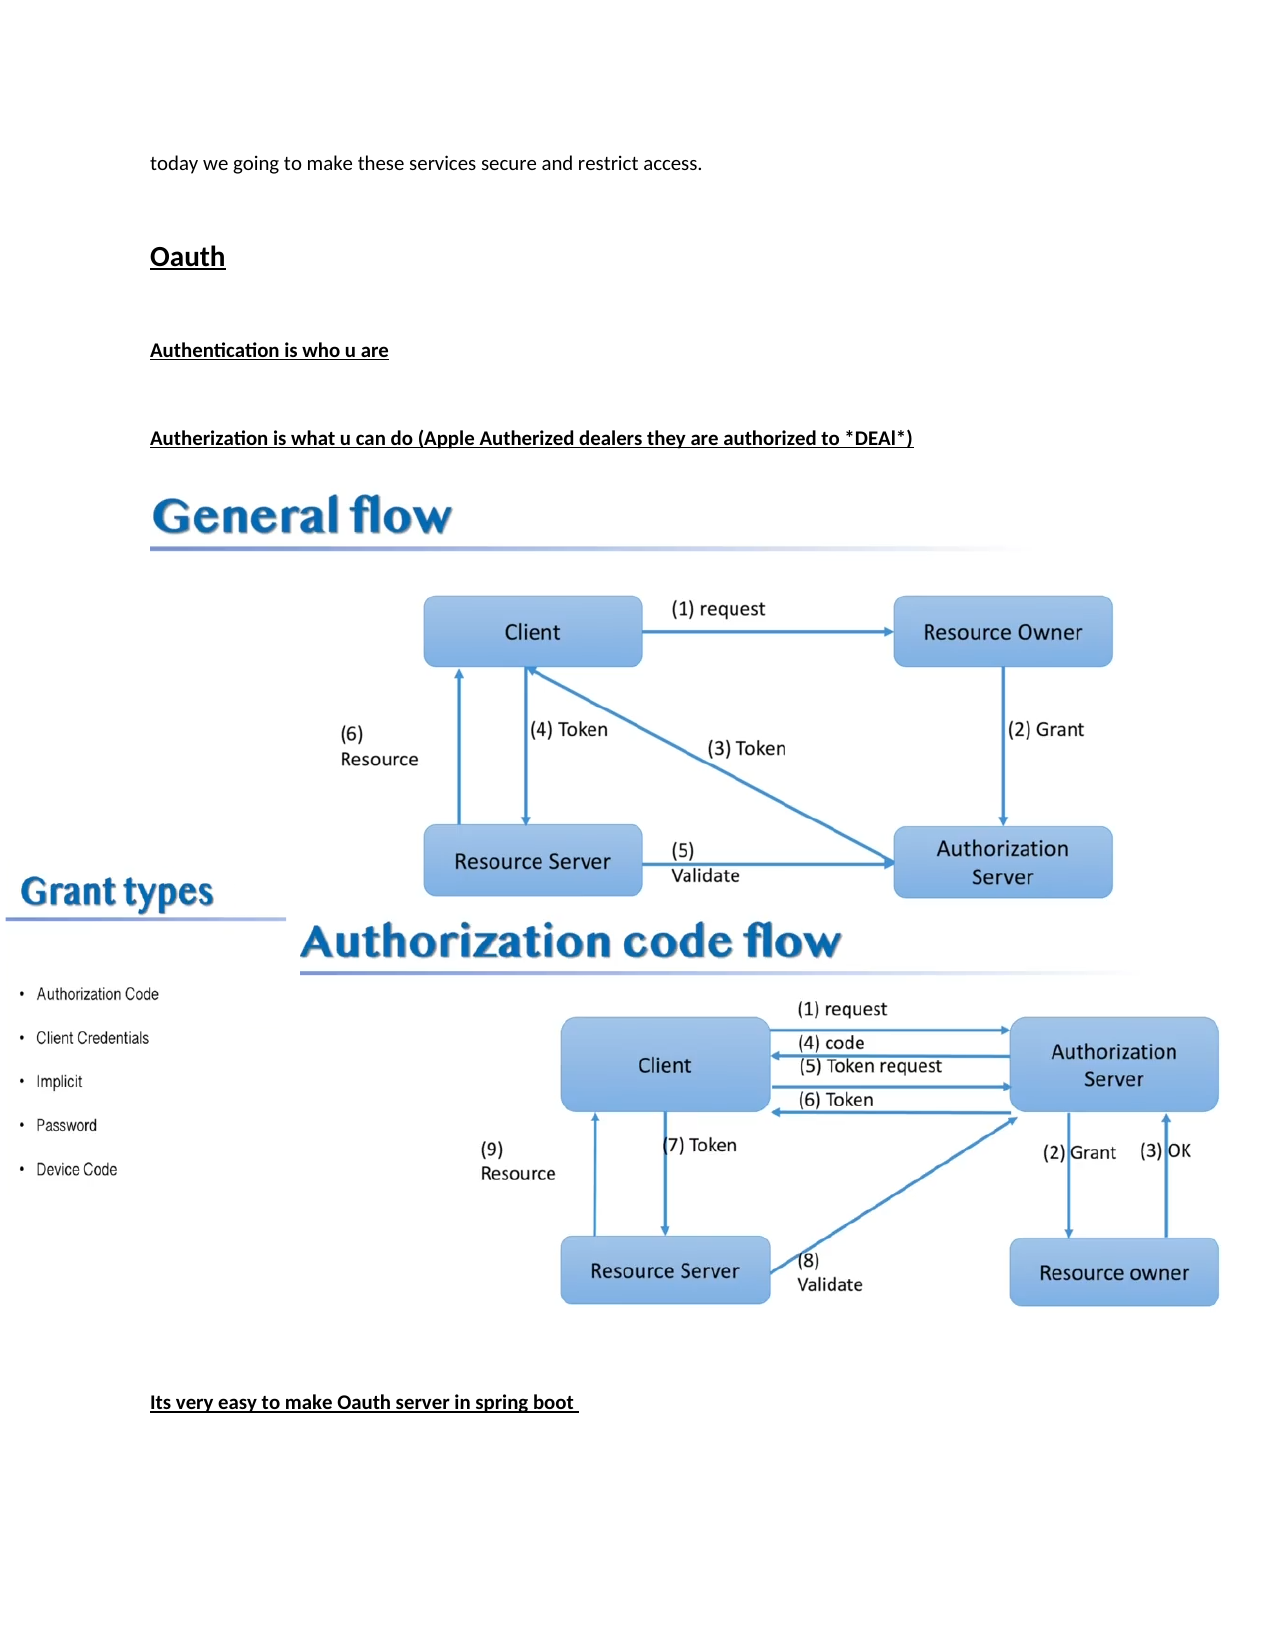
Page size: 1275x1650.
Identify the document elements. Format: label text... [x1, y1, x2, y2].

text Autherization is what u can do (Apple Autherized dealers they are authorized to *DEAl*) [150, 425, 1125, 451]
text Authentication is who u are [150, 337, 1125, 363]
text today we going to make these services secure and restrict access. [150, 150, 1125, 175]
text Oauth [150, 238, 1125, 274]
picture [5, 487, 1275, 1313]
text Its very easy to make Oauth server in spring boot [150, 1389, 1125, 1415]
